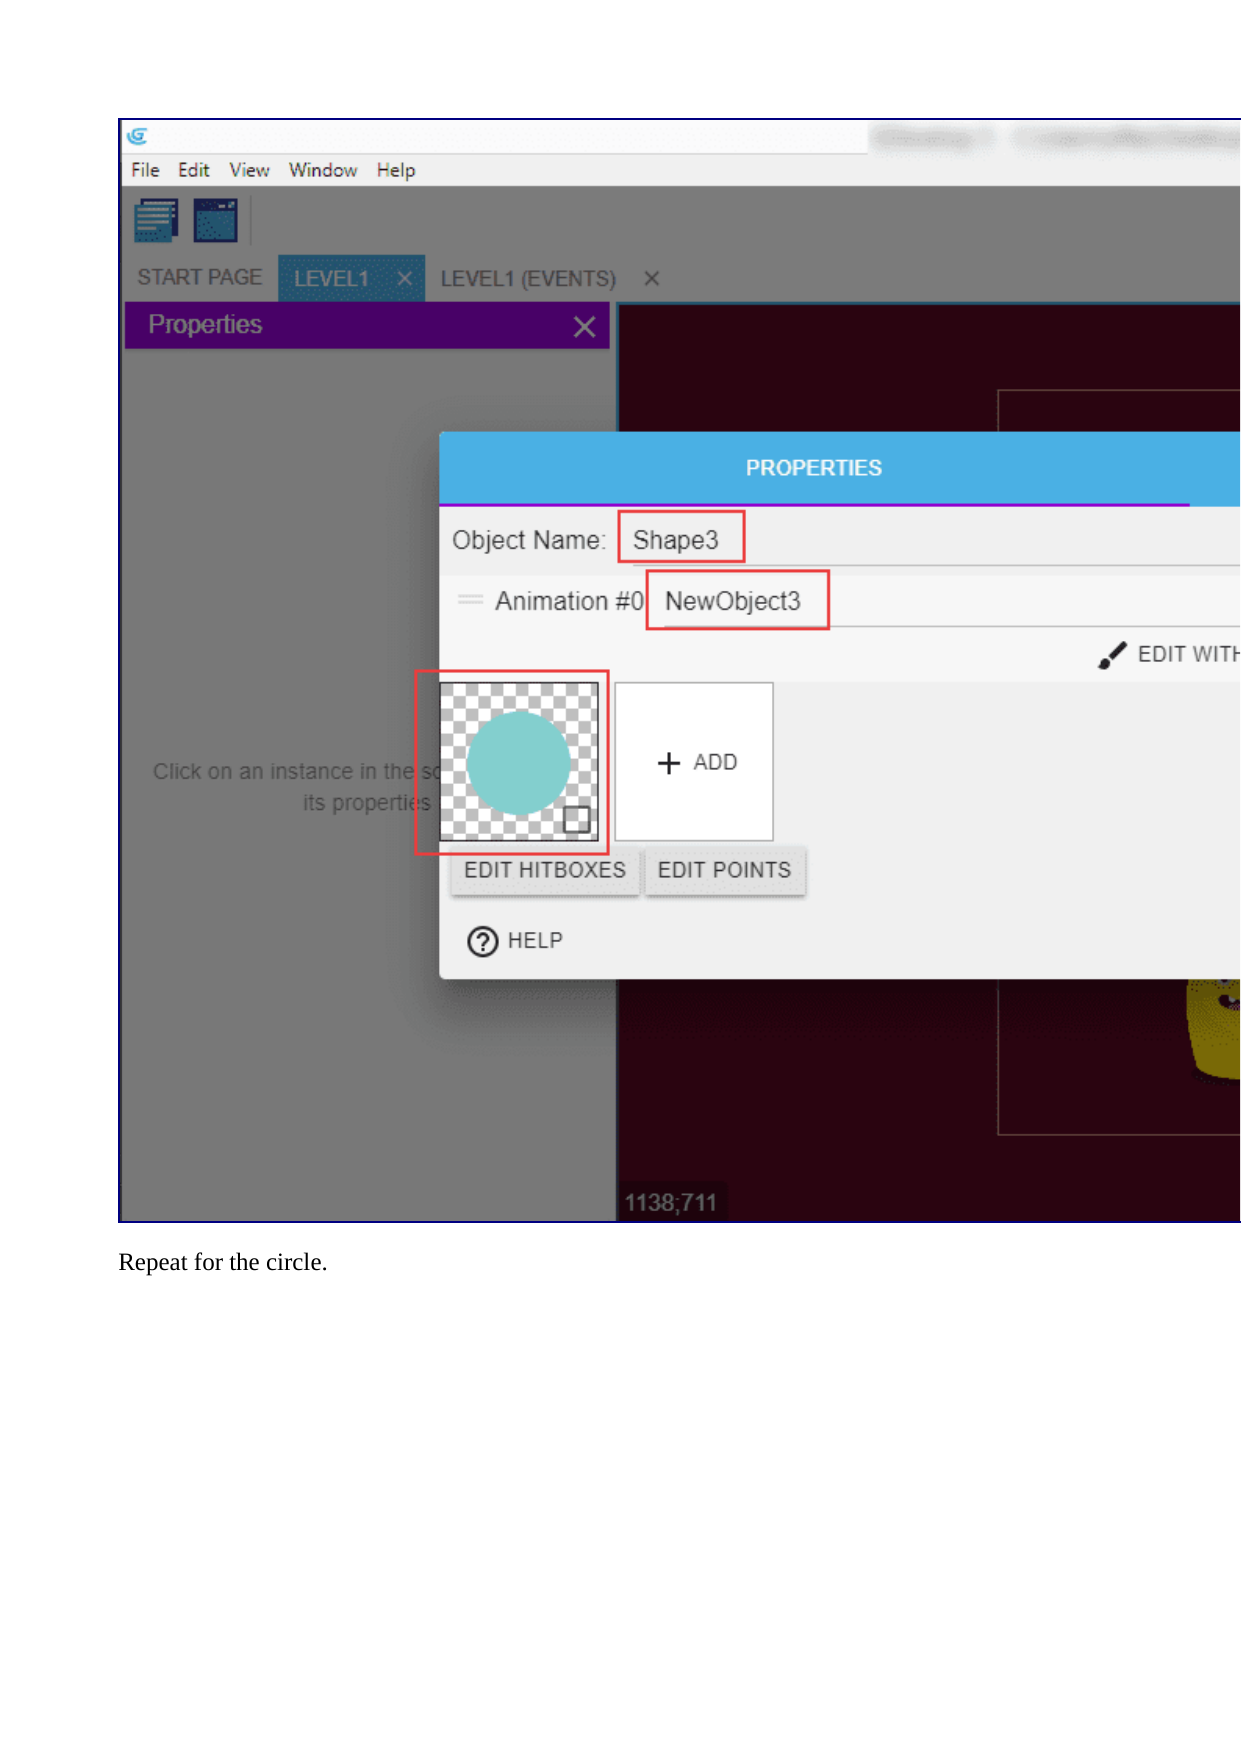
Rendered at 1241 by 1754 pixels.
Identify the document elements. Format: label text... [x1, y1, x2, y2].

text Repeat for the circle. [118, 1247, 1122, 1276]
picture [120, 120, 1241, 1221]
